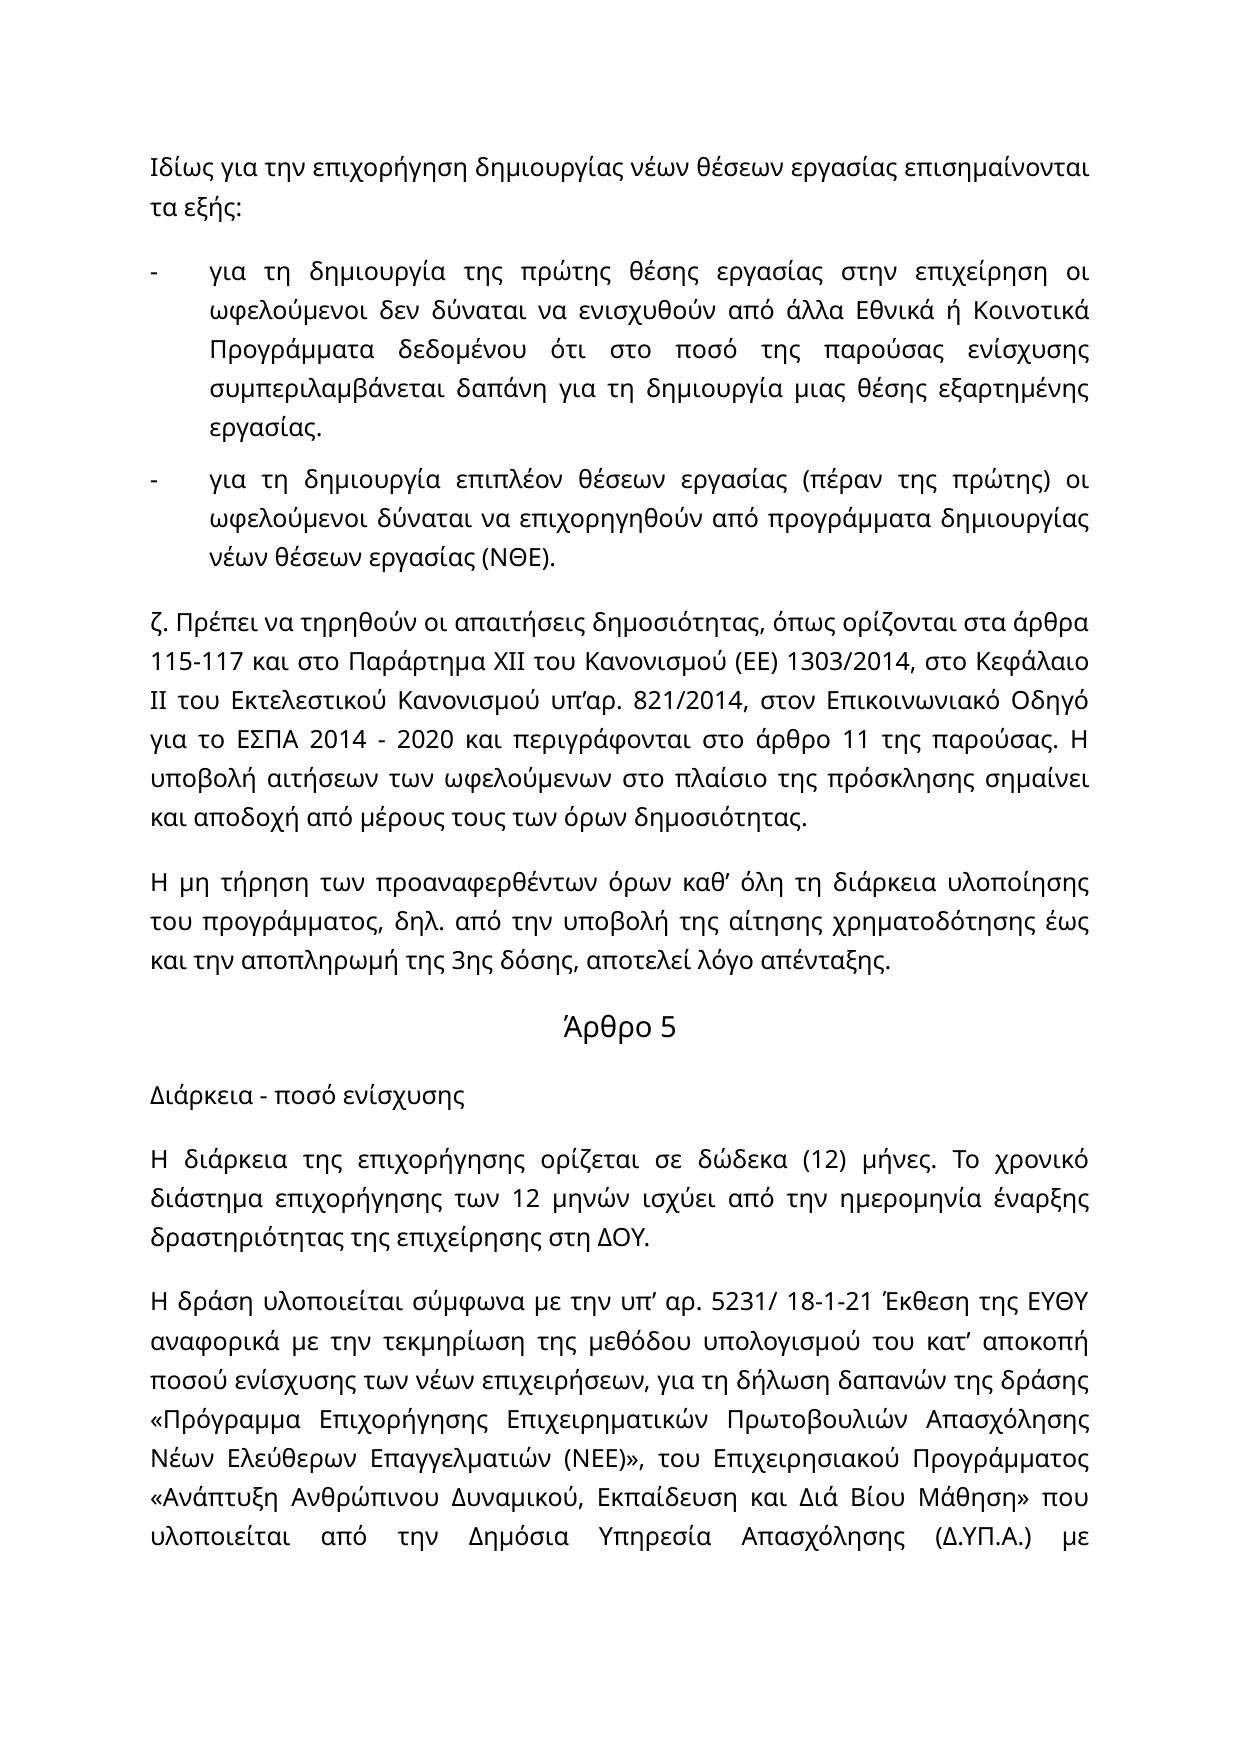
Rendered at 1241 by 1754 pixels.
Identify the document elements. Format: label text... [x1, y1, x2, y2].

text Ιδίως για την επιχορήγηση δημιουργίας νέων θέσεων εργασίας επισημαίνονται τα εξής: [150, 150, 1090, 223]
text Η δράση υλοποιείται σύμφωνα με την υπ’ αρ. 5231/ 18-1-21 Έκθεση της ΕΥΘΥ αναφορικά με την τεκμηρίωση της μεθόδου υπολογισμού του κατ’ αποκοπή ποσού ενίσχυσης των νέων επιχειρήσεων, για τη δήλωση δαπανών της δράσης «Πρόγραμμα Επιχορήγησης Επιχειρηματικών Πρωτοβουλιών Απασχόλησης Νέων Ελεύθερων Επαγγελματιών (ΝΕΕ)», του Επιχειρησιακού Προγράμματος «Ανάπτυξη Ανθρώπινου Δυναμικού, Εκπαίδευση και Διά Βίου Μάθηση» που υλοποιείται από την Δημόσια Υπηρεσία Απασχόλησης (Δ.ΥΠ.Α.) με [150, 1284, 1090, 1553]
text ζ. Πρέπει να τηρηθούν οι απαιτήσεις δημοσιότητας, όπως ορίζονται στα άρθρα 115-117 και στο Παράρτημα ΧΙΙ του Κανονισμού (ΕΕ) 1303/2014, στο Κεφάλαιο ΙΙ του Εκτελεστικού Κανονισμού υπ’αρ. 821/2014, στον Επικοινωνιακό Οδηγό για το ΕΣΠΑ 2014 - 2020 και περιγράφονται στο άρθρο 11 της παρούσας. Η υποβολή αιτήσεων των ωφελούμενων στο πλαίσιο της πρόσκλησης σημαίνει και αποδοχή από μέρους τους των όρων δημοσιότητας. [150, 604, 1090, 834]
list - για τη δημιουργία επιπλέον θέσεων εργασίας (πέραν της πρώτης) οι ωφελούμενοι δύναται να επιχορηγηθούν από προγράμματα δημιουργίας νέων θέσεων εργασίας (ΝΘΕ). [150, 462, 1090, 574]
list - για τη δημιουργία της πρώτης θέσης εργασίας στην επιχείρηση οι ωφελούμενοι δεν δύναται να ενισχυθούν από άλλα Εθνικά ή Κοινοτικά Προγράμματα δεδομένου ότι στο ποσό της παρούσας ενίσχυσης συμπεριλαμβάνεται δαπάνη για τη δημιουργία μιας θέσης εξαρτημένης εργασίας. [150, 253, 1090, 444]
subtitle Άρθρο 5 [150, 1007, 1090, 1046]
text Η μη τήρηση των προαναφερθέντων όρων καθ’ όλη τη διάρκεια υλοποίησης του προγράμματος, δηλ. από την υποβολή της αίτησης χρηματοδότησης έως και την αποπληρωμή της 3ης δόσης, αποτελεί λόγο απένταξης. [150, 864, 1090, 977]
text Διάρκεια - ποσό ενίσχυσης [150, 1077, 1090, 1111]
text Η διάρκεια της επιχορήγησης ορίζεται σε δώδεκα (12) μήνες. Το χρονικό διάστημα επιχορήγησης των 12 μηνών ισχύει από την ημερομηνία έναρξης δραστηριότητας της επιχείρησης στη ΔΟΥ. [150, 1141, 1090, 1254]
